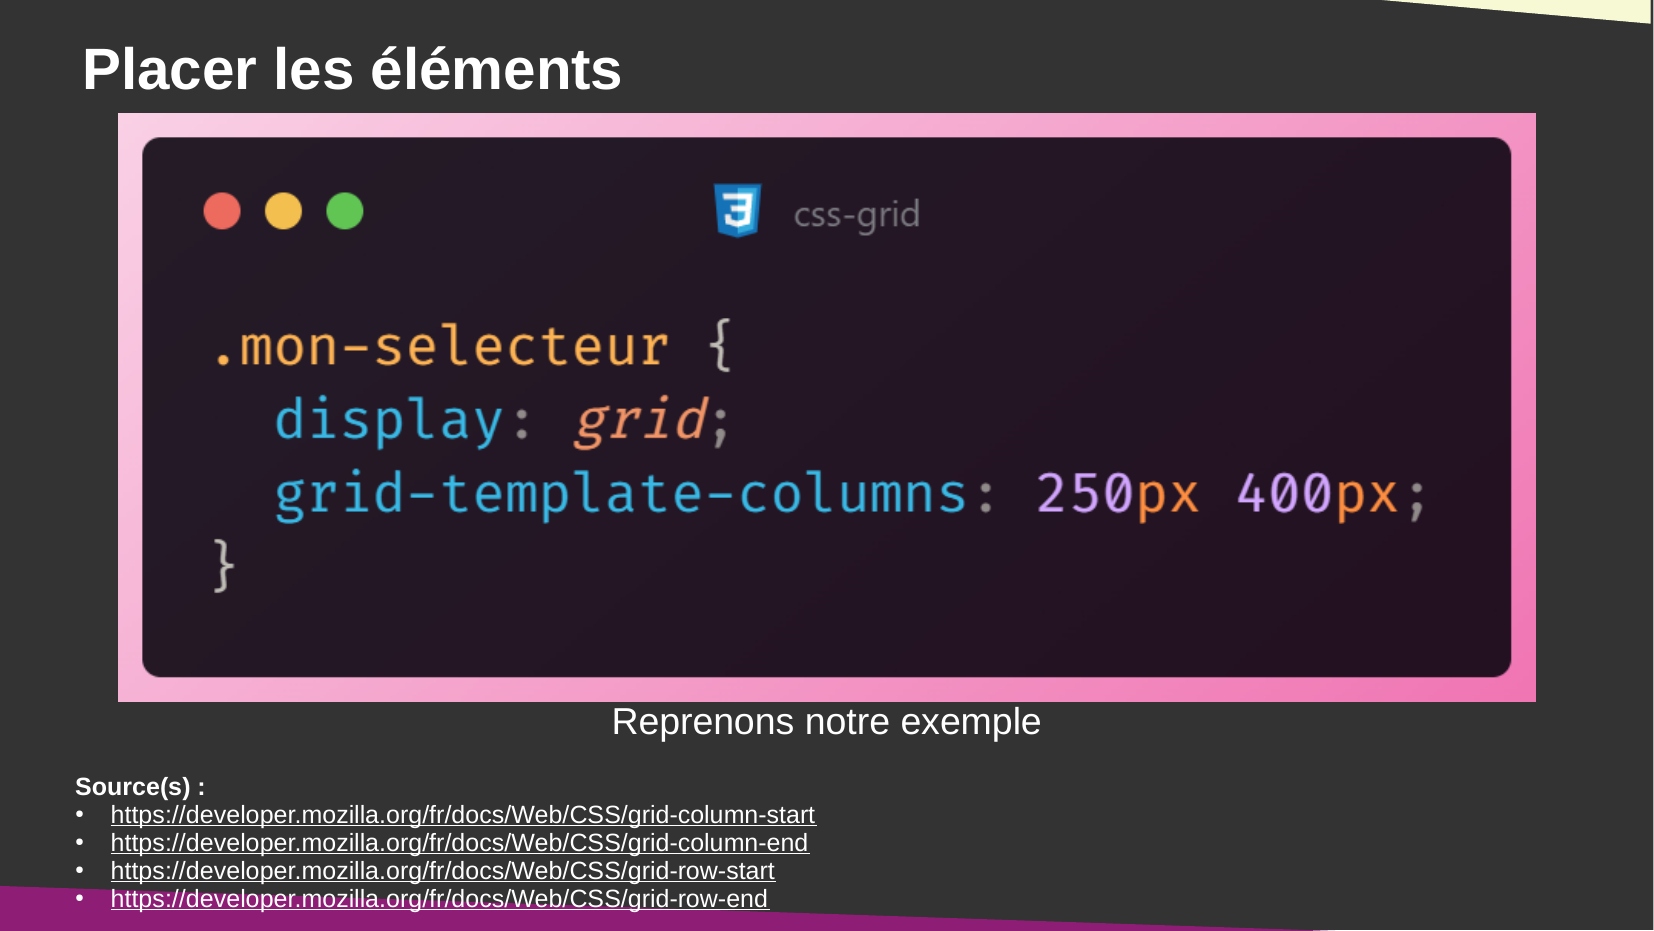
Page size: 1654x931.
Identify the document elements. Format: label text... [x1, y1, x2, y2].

text_box Reprenons notre exemple [118, 692, 1536, 765]
text_box Source(s) : https://developer.mozilla.org/fr/docs/Web/CSS/grid-column-start https://developer.mozilla.org/fr/docs/Web/CSS/grid-column-end https://developer.mozilla.org/fr/docs/Web/CSS/grid-row-start https://developer.mozilla.org/fr/docs/Web/CSS/grid-row-end [60, 765, 1546, 920]
text_box [1381, 0, 1651, 24]
text_box [0, 885, 1336, 931]
picture [118, 113, 1536, 692]
title Placer les éléments [82, 37, 1571, 122]
